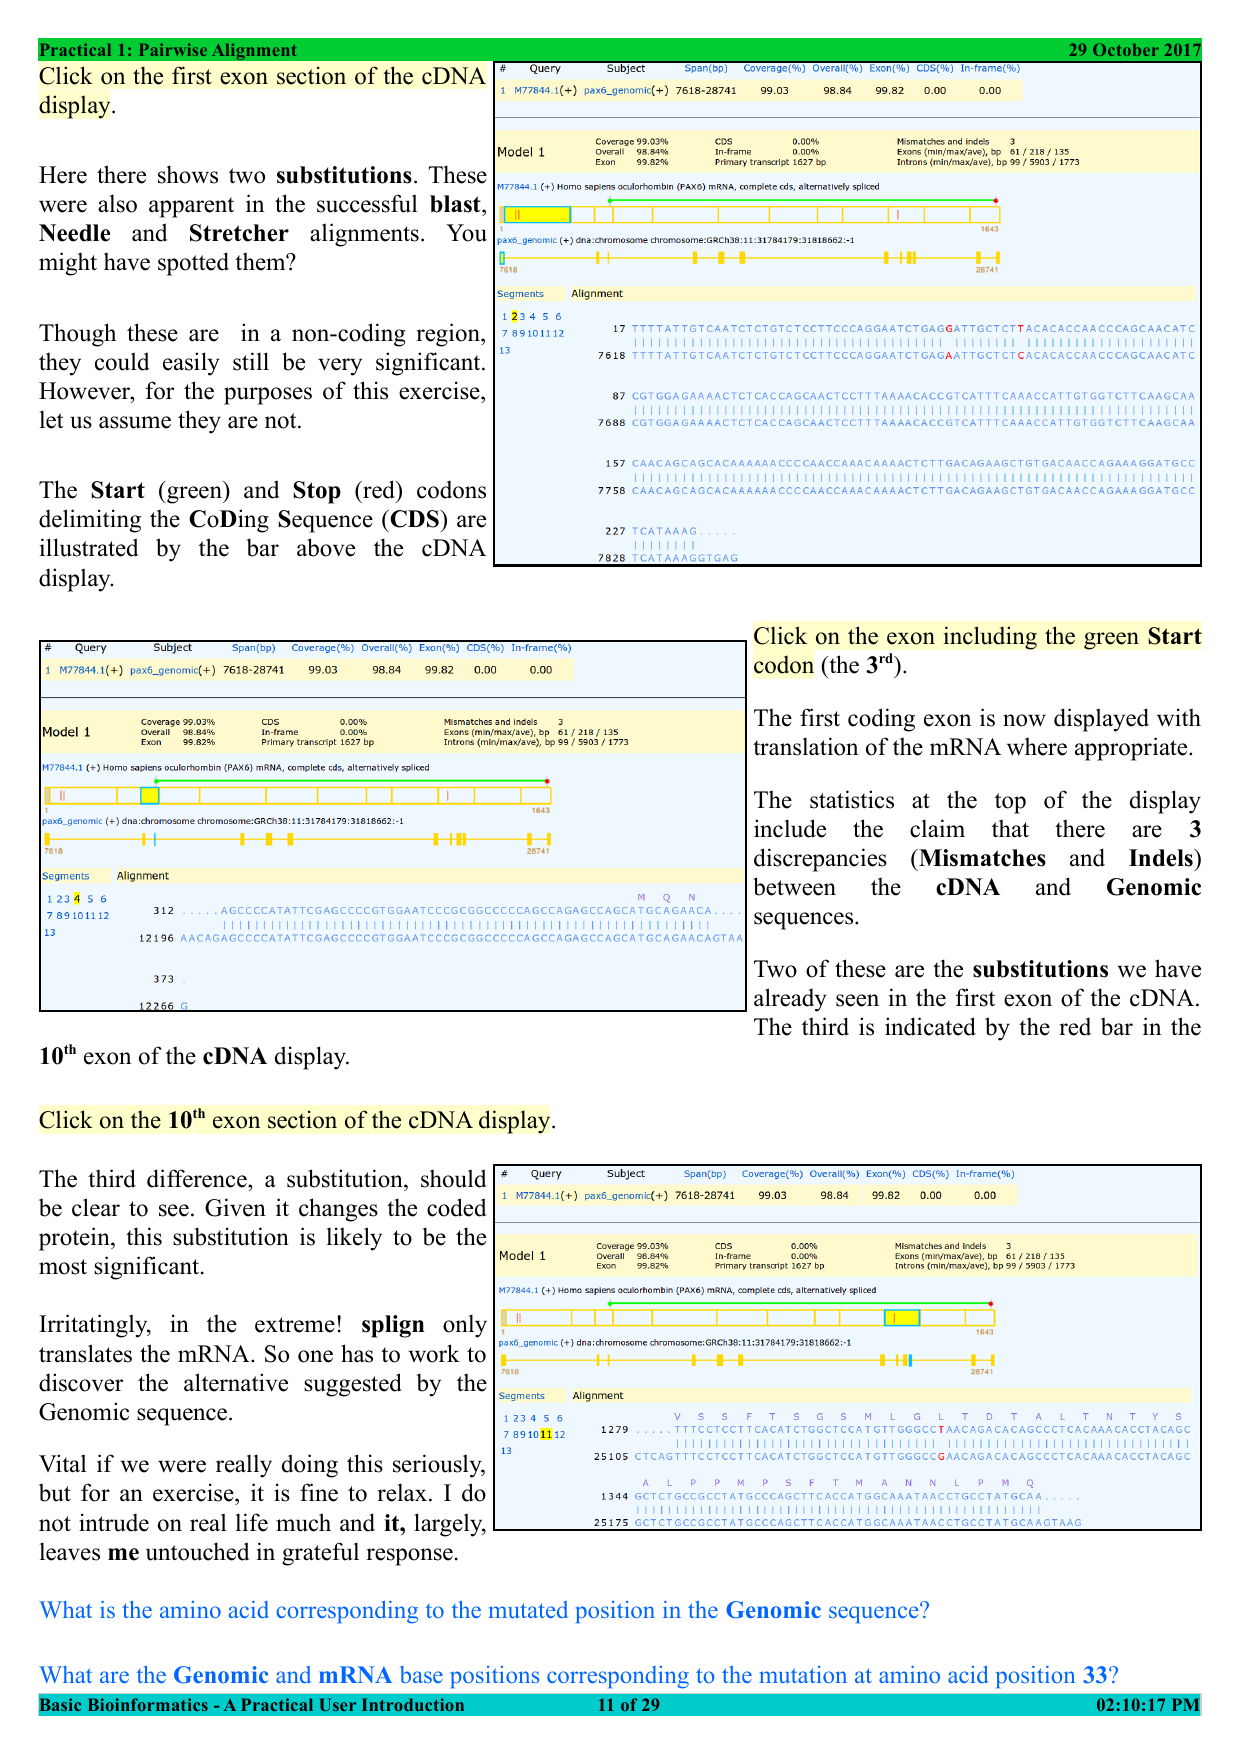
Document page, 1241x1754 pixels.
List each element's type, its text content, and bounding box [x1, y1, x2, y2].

text Click on the 10th exon section of the cDNA display. [38, 1105, 1202, 1134]
text Two of these are the substitutions we have already seen in the first exon of the cDNA. The third is indicated by the red bar in the 10th exon of the cDNA display. [38, 953, 1202, 1070]
text Click on the first exon section of the cDNA display. [38, 61, 493, 119]
text What is the amino acid corresponding to the mutated position in the Genomic sequence? [38, 1595, 1202, 1624]
text Irritatingly, in the extreme! splign only translates the mRNA. So one has to work to discover the alternative suggested by the Genomic sequence. [38, 1309, 493, 1426]
text What are the Genomic and mRNA base positions corresponding to the mutation at amino acid position 33? [38, 1659, 1202, 1688]
picture [41, 642, 745, 1010]
picture [495, 1166, 1200, 1529]
text Click on the exon including the green Start codon (the 3rd). [38, 621, 1202, 679]
text Vital if we were really doing this seriously, but for an exercise, it is fine to relax. I do not intrude on real life much and it, largely, leaves me untouched in grateful response. [38, 1449, 1202, 1566]
picture [495, 63, 1200, 564]
text Here there shows two substitutions. These were also apparent in the successful blast, Needle and Stretcher alignments. You might have spotted them? [38, 160, 493, 276]
text The first coding exon is now displayed with translation of the mRNA where appropriate. [747, 703, 1202, 761]
text Though these are in a non-coding region, they could easily still be very significant. However, for the purposes of this exercise, let us assume they are not. [38, 318, 493, 434]
text The third difference, a substitution, should be clear to see. Given it changes the coded protein, this substitution is likely to be the most significant. [38, 1164, 493, 1280]
text The Start (green) and Stop (red) codons delimiting the CoDing Sequence (CDS) are illustrated by the bar above the cDNA display. [38, 475, 1202, 591]
text The statistics at the top of the display include the claim that there are 3 discrepancies (Mismatches and Indels) between the cDNA and Genomic sequences. [747, 784, 1202, 930]
